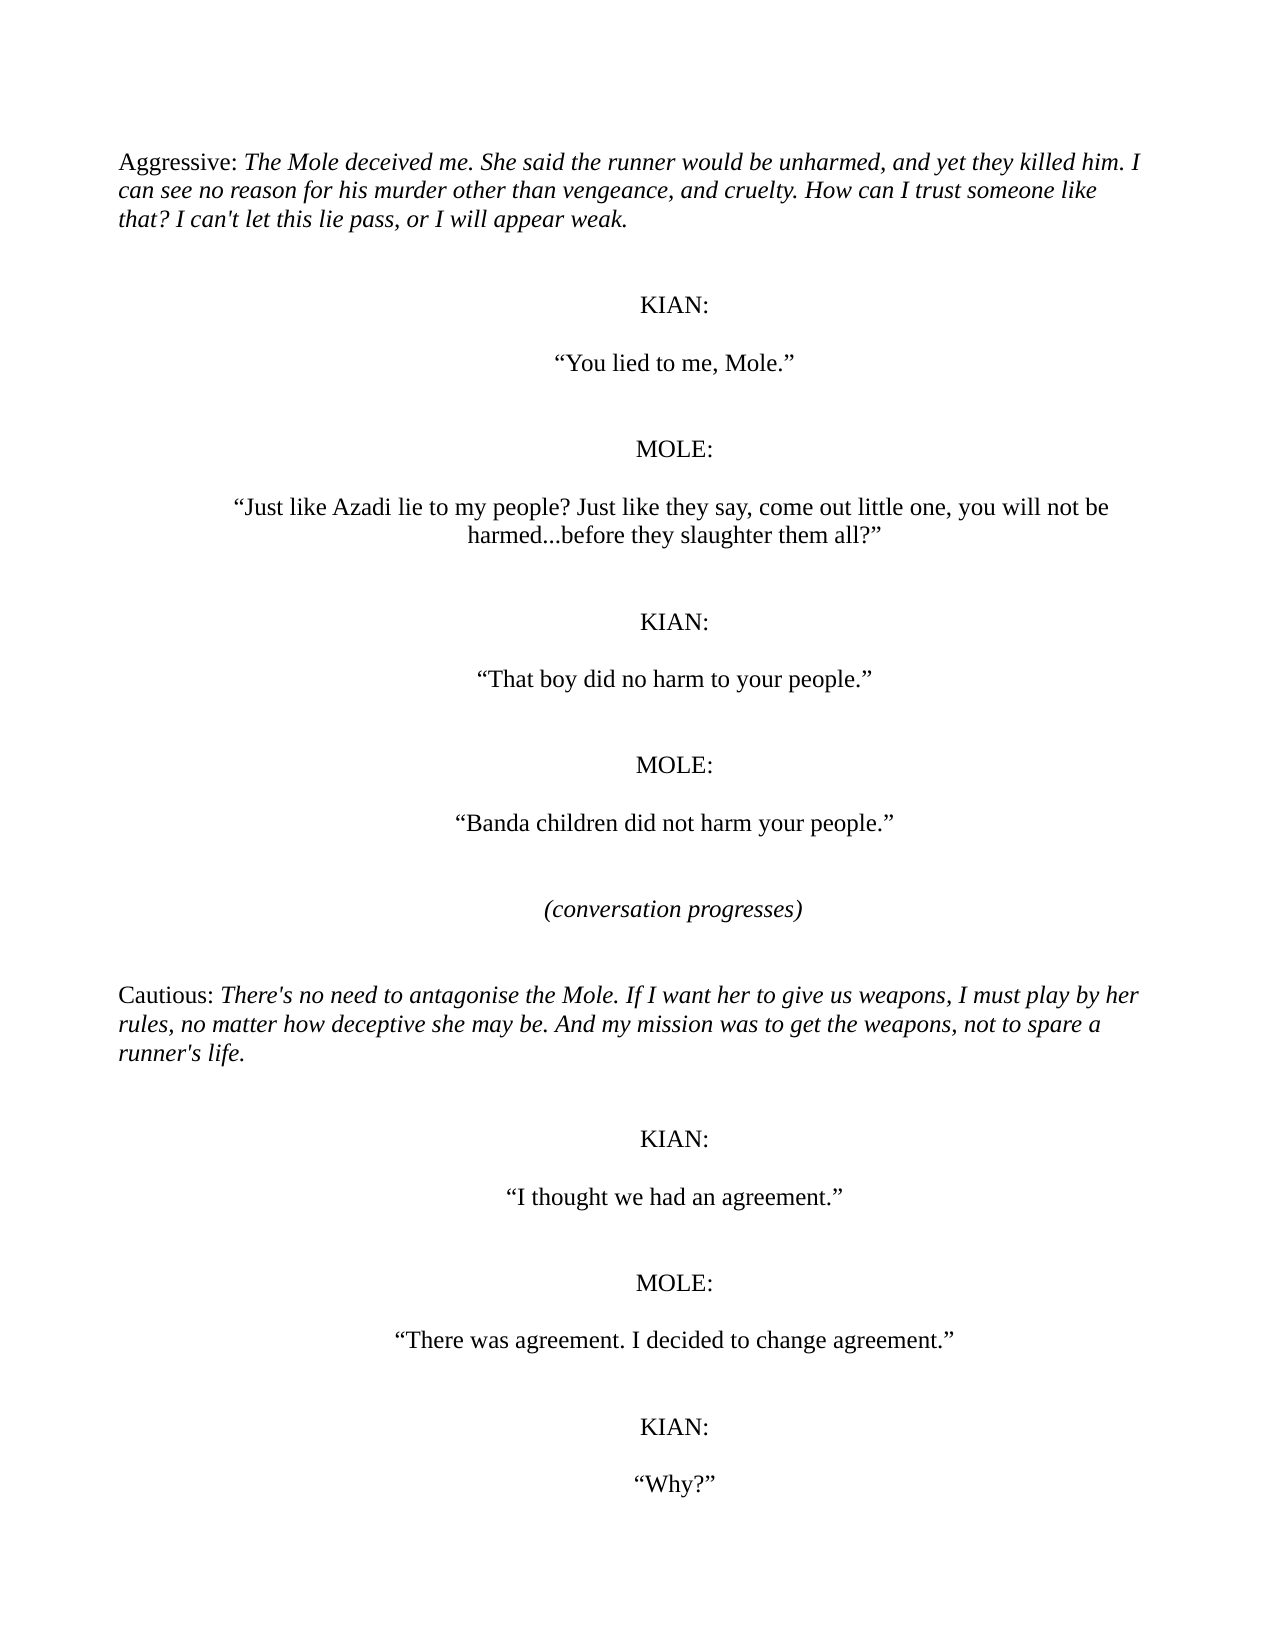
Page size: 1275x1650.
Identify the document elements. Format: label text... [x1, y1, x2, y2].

text MOLE: [118, 1268, 1157, 1297]
text Aggressive: The Mole deceived me. She said the runner would be unharmed, and yet they killed him. I can see no reason for his murder other than vengeance, and cruelty. How can I trust someone like that? I can't let this lie pass, or I will appear weak. [118, 147, 1157, 233]
text “There was agreement. I decided to change agreement.” [118, 1326, 1157, 1354]
text “That boy did no harm to your people.” [118, 664, 1157, 693]
text “Why?” [118, 1469, 1157, 1498]
text KIAN: [118, 1412, 1157, 1441]
text MOLE: [118, 434, 1157, 463]
text “Just like Azadi lie to my people? Just like they say, come out little one, you will not be harmed...before they slaughter them all?” [118, 492, 1157, 549]
text (conversation progresses) [118, 894, 1157, 923]
text Cautious: There's no need to antagonise the Mole. If I want her to give us weapons, I must play by her rules, no matter how deceptive she may be. And my mission was to get the weapons, not to spare a runner's life. [118, 981, 1157, 1067]
text KIAN: [118, 607, 1157, 636]
text “Banda children did not harm your people.” [118, 808, 1157, 837]
text KIAN: [118, 291, 1157, 319]
text KIAN: [118, 1124, 1157, 1153]
text “You lied to me, Mole.” [118, 348, 1157, 377]
text MOLE: [118, 751, 1157, 779]
text “I thought we had an agreement.” [118, 1182, 1157, 1211]
